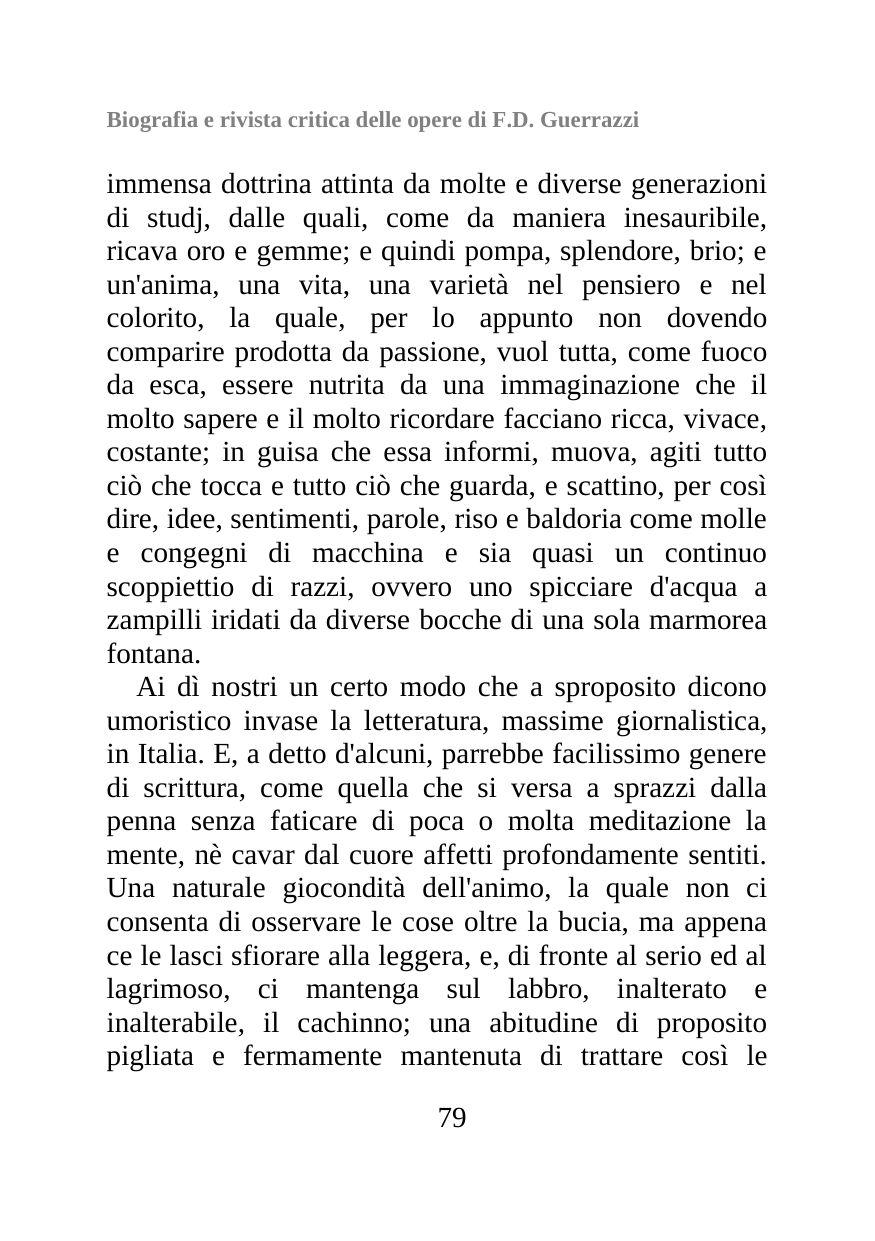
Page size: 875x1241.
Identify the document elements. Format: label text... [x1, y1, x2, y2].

text Ai dì nostri un certo modo che a sproposito dicono umoristico invase la letteratura, massime giornalistica, in Italia. E, a detto d'alcuni, parrebbe facilissimo genere di scrittura, come quella che si versa a sprazzi dalla penna senza faticare di poca o molta meditazione la mente, nè cavar dal cuore affetti profondamente sentiti. Una naturale giocondità dell'animo, la quale non ci consenta di osservare le cose oltre la bucia, ma appena ce le lasci sfiorare alla leggera, e, di fronte al serio ed al lagrimoso, ci mantenga sul labbro, inalterato e inalterabile, il cachinno; una abitudine di proposito pigliata e fermamente mantenuta di trattare così le [106, 669, 768, 1072]
text immensa dottrina attinta da molte e diverse generazioni di studj, dalle quali, come da maniera inesauribile, ricava oro e gemme; e quindi pompa, splendore, brio; e un'anima, una vita, una varietà nel pensiero e nel colorito, la quale, per lo appunto non dovendo comparire prodotta da passione, vuol tutta, come fuoco da esca, essere nutrita da una immaginazione che il molto sapere e il molto ricordare facciano ricca, vivace, costante; in guisa che essa informi, muova, agiti tutto ciò che tocca e tutto ciò che guarda, e scattino, per così dire, idee, sentimenti, parole, riso e baldoria come molle e congegni di macchina e sia quasi un continuo scoppiettio di razzi, ovvero uno spicciare d'acqua a zampilli iridati da diverse bocche di una sola marmorea fontana. [106, 166, 768, 669]
